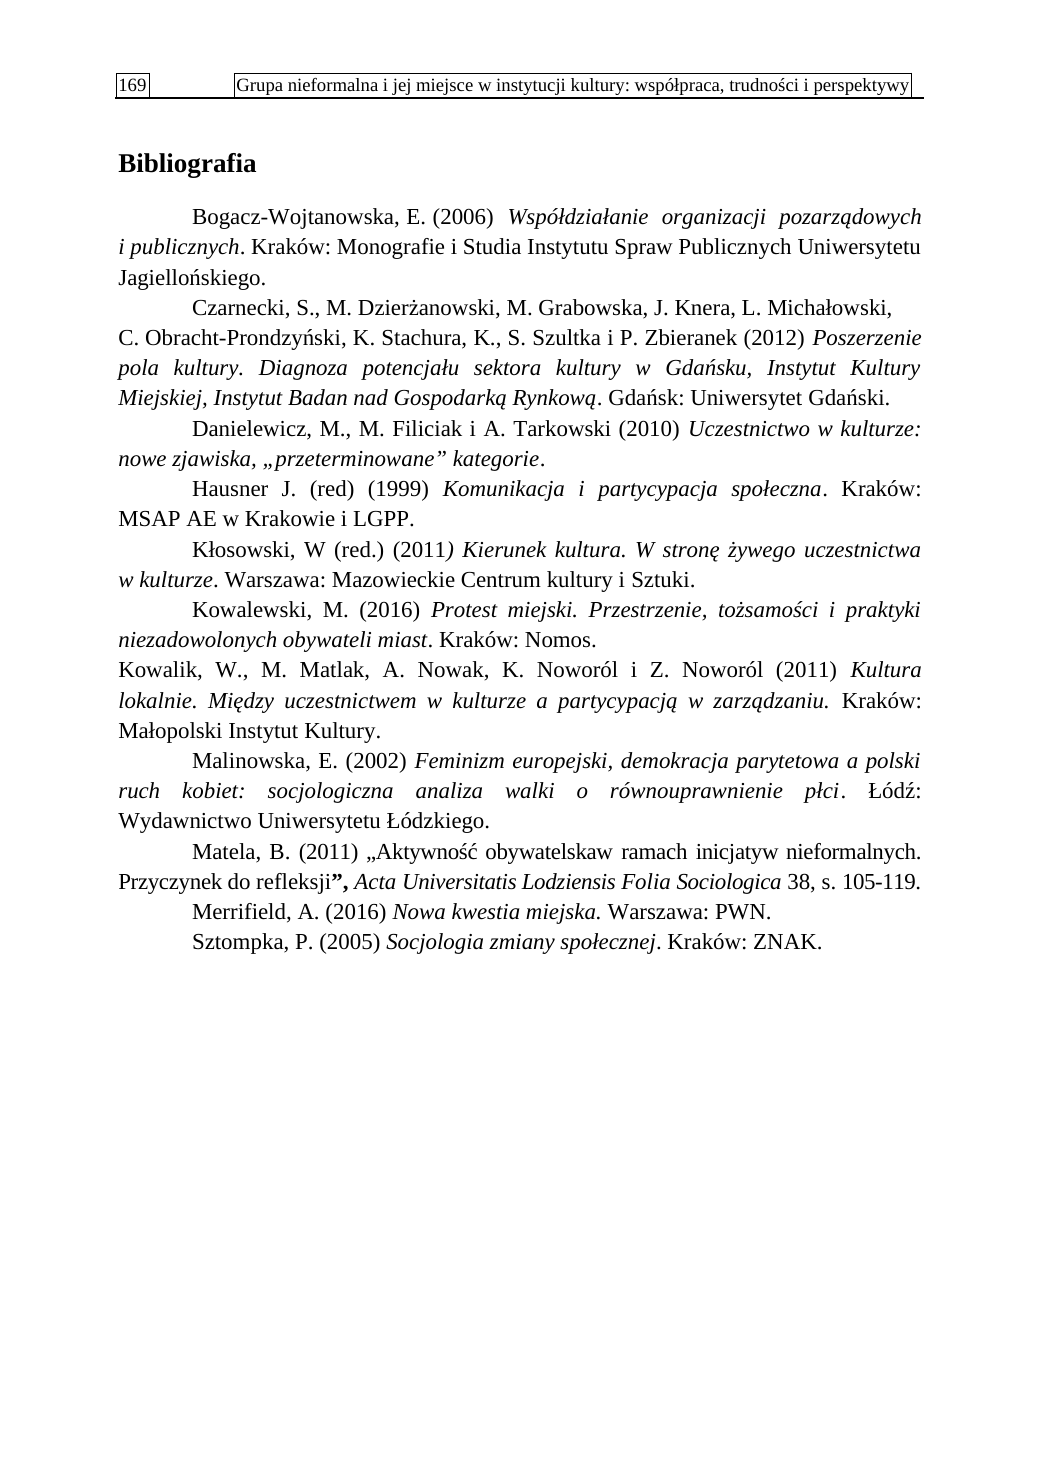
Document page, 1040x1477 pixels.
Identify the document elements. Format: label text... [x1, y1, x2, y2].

text Kłosowski, W (red.) (2011) Kierunek kultura. W stronę żywego uczestnictwa w kulturze. Warszawa: Mazowieckie Centrum kultury i Sztuki. [118, 536, 921, 592]
text Czarnecki, S., M. Dzierżanowski, M. Grabowska, J. Knera, L. Michałowski, [192, 294, 933, 320]
text Hausner J. (red) (1999) Komunikacja i partycypacja społeczna. Kraków: MSAP AE w Krakowie i LGPP. [118, 475, 921, 532]
text Kowalewski, M. (2016) Protest miejski. Przestrzenie, tożsamości i praktyki niezadowolonych obywateli miast. Kraków: Nomos. [118, 596, 921, 653]
text Kowalik, W., M. Matlak, A. Nowak, K. Noworól i Z. Noworól (2011) Kultura lokalnie. Między uczestnictwem w kulturze a partycypacją w zarządzaniu. Kraków: Małopolski Instytut Kultury. [118, 657, 922, 743]
subtitle Bibliografia [118, 147, 933, 178]
list Obracht-Prondzyński, K. Stachura, K., S. Szultka i P. Zbieranek (2012) Poszerzenie pola kultury. Diagnoza potencjału sektora kultury w Gdańsku, Instytut Kultury Miejskiej, Instytut Badan nad Gospodarką Rynkową. Gdańsk: Uniwersytet Gdański. [118, 324, 922, 411]
text Danielewicz, M., M. Filiciak i A. Tarkowski (2010) Uczestnictwo w kulturze: nowe zjawiska, „przeterminowane” kategorie. [118, 415, 922, 471]
text Bogacz-Wojtanowska, E. (2006) Współdziałanie organizacji pozarządowych i publicznych. Kraków: Monografie i Studia Instytutu Spraw Publicznych Uniwersytetu Jagiellońskiego. [118, 203, 922, 290]
text Matela, B. (2011) „Aktywność obywatelskaw ramach inicjatyw nieformalnych. Przyczynek do refleksji”, Acta Universitatis Lodziensis Folia Sociologica 38, s. 105-119. [118, 838, 921, 894]
text Malinowska, E. (2002) Feminizm europejski, demokracja parytetowa a polski ruch kobiet: socjologiczna analiza walki o równouprawnienie płci. Łódź: Wydawnictwo Uniwersytetu Łódzkiego. [118, 747, 921, 834]
text Merrifield, A. (2016) Nowa kwestia miejska. Warszawa: PWN. Sztompka, P. (2005) Socjologia zmiany społecznej. Kraków: ZNAK. [192, 898, 824, 955]
